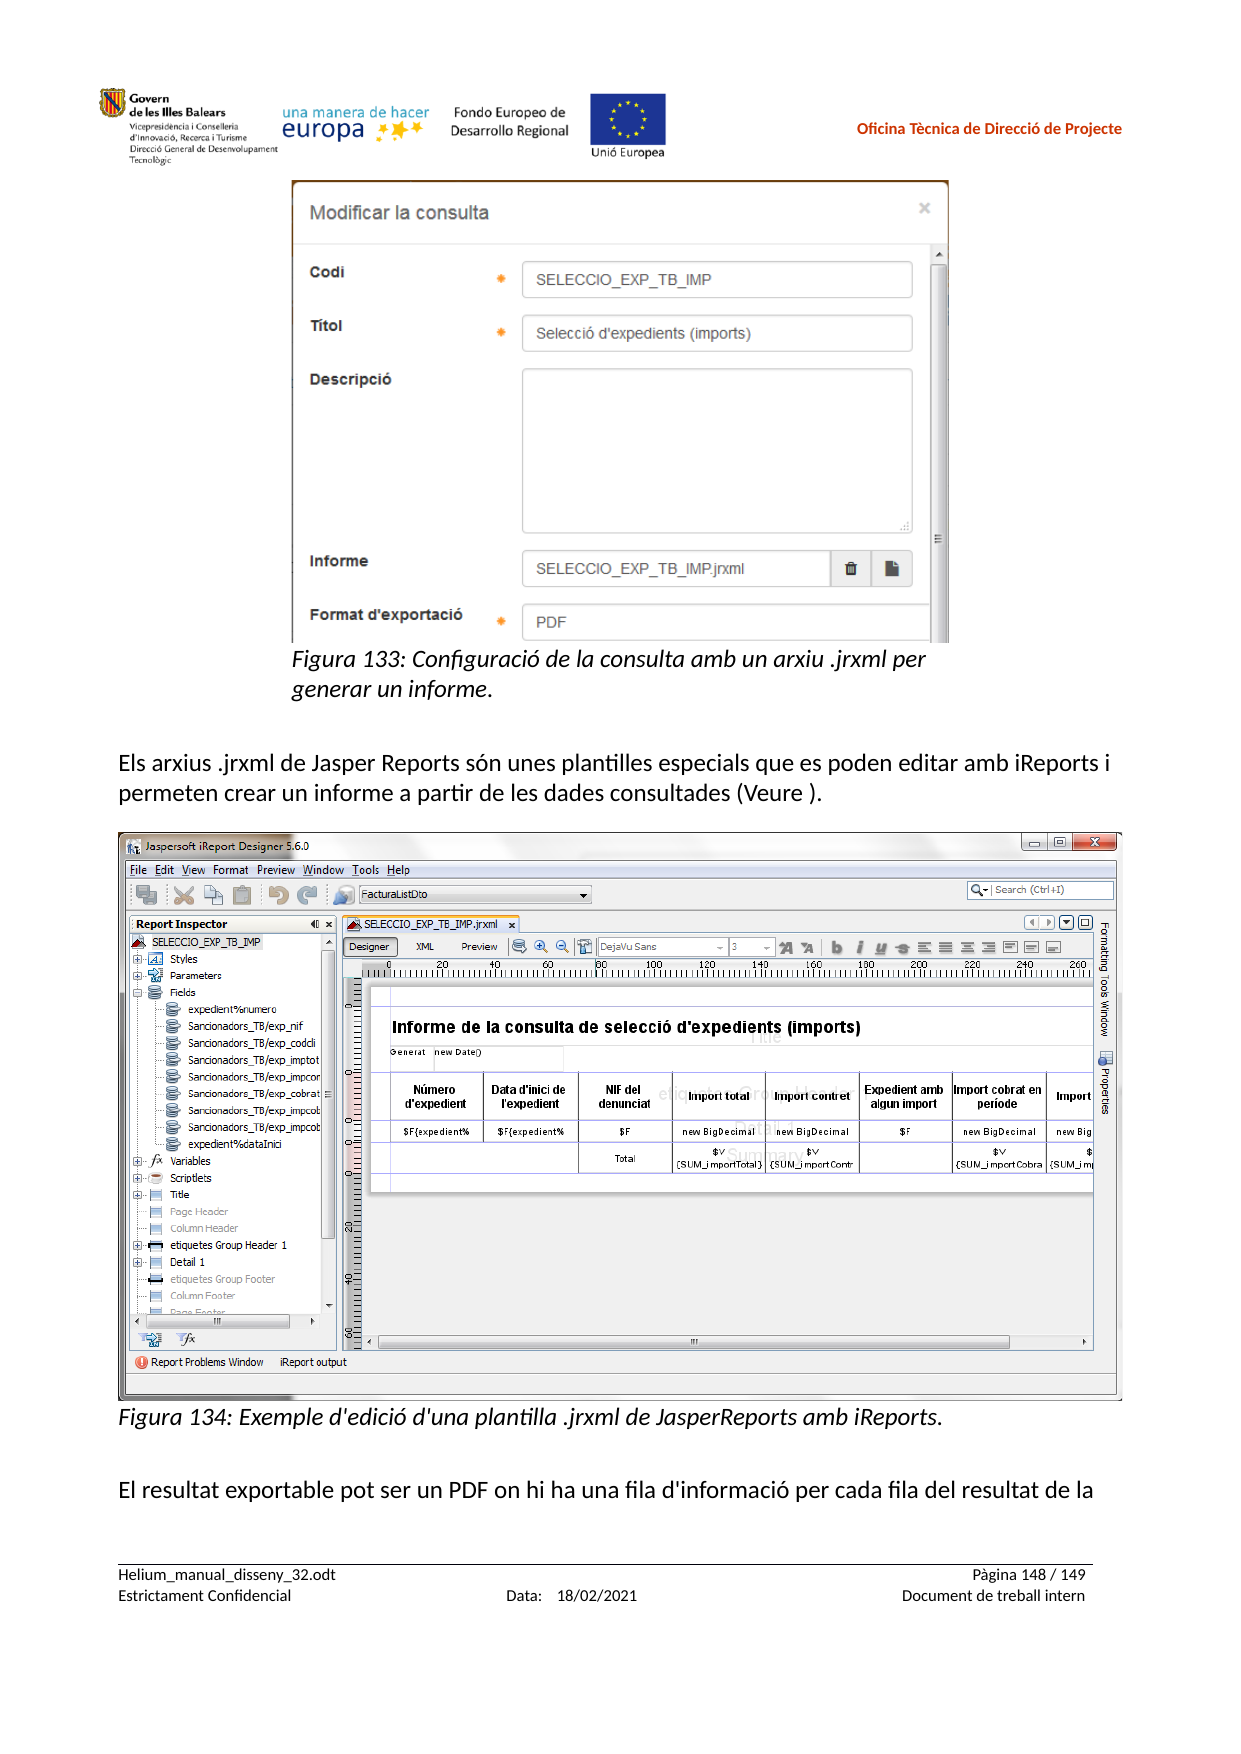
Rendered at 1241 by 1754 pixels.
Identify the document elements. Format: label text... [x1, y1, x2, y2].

picture [291, 180, 949, 643]
text Els arxius .jrxml de Jasper Reports són unes plantilles especials que es poden editar amb iReports i permeten crear un informe a partir de les dades consultades (Veure ). [118, 747, 1122, 808]
picture [99, 87, 668, 166]
text Figura 133: Configuració de la consulta amb un arxiu .jrxml per generar un informe. [292, 643, 949, 704]
picture [118, 832, 1123, 1401]
text Figura 134: Exemple d'edició d'una plantilla .jrxml de JasperReports amb iReports. [118, 1401, 1122, 1431]
text El resultat exportable pot ser un PDF on hi ha una fila d'informació per cada fila del resultat de la [118, 1474, 1122, 1505]
